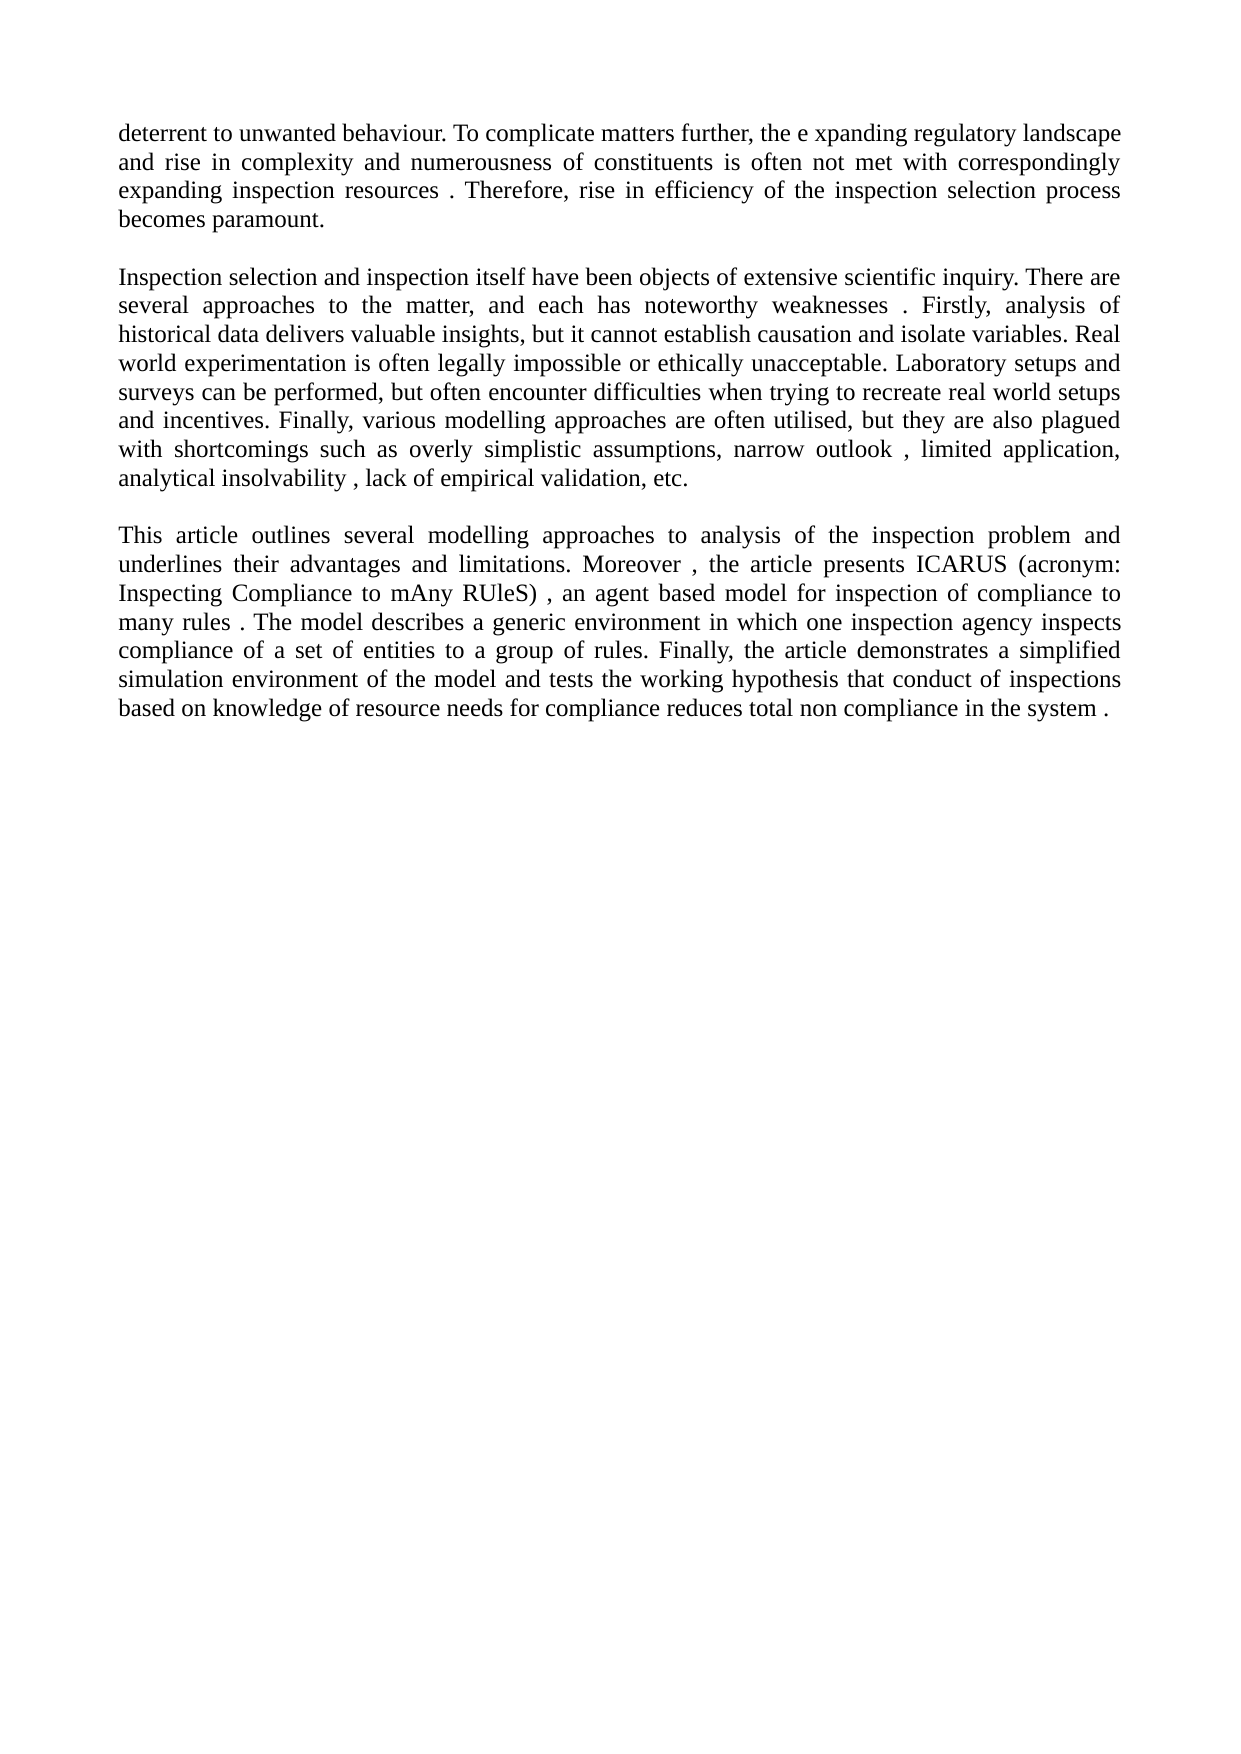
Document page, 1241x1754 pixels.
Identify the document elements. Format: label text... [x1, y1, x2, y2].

text deterrent to unwanted behaviour. To complicate matters further, the e xpanding regulatory landscape and rise in complexity and numerousness of constituents is often not met with correspondingly expanding inspection resources . Therefore, rise in efficiency of the inspection selection process becomes paramount. [118, 118, 1122, 233]
text Inspection selection and inspection itself have been objects of extensive scientific inquiry. There are several approaches to the matter, and each has noteworthy weaknesses . Firstly, analysis of historical data delivers valuable insights, but it cannot establish causation and isolate variables. Real world experimentation is often legally impossible or ethically unacceptable. Laboratory setups and surveys can be performed, but often encounter difficulties when trying to recreate real world setups and incentives. Finally, various modelling approaches are often utilised, but they are also plagued with shortcomings such as overly simplistic assumptions, narrow outlook , limited application, analytical insolvability , lack of empirical validation, etc. [118, 262, 1122, 492]
text This article outlines several modelling approaches to analysis of the inspection problem and underlines their advantages and limitations. Moreover , the article presents ICARUS (acronym: Inspecting Compliance to mAny RUleS) , an agent based model for inspection of compliance to many rules . The model describes a generic environment in which one inspection agency inspects compliance of a set of entities to a group of rules. Finally, the article demonstrates a simplified simulation environment of the model and tests the working hypothesis that conduct of inspections based on knowledge of resource needs for compliance reduces total non compliance in the system . [118, 521, 1122, 722]
